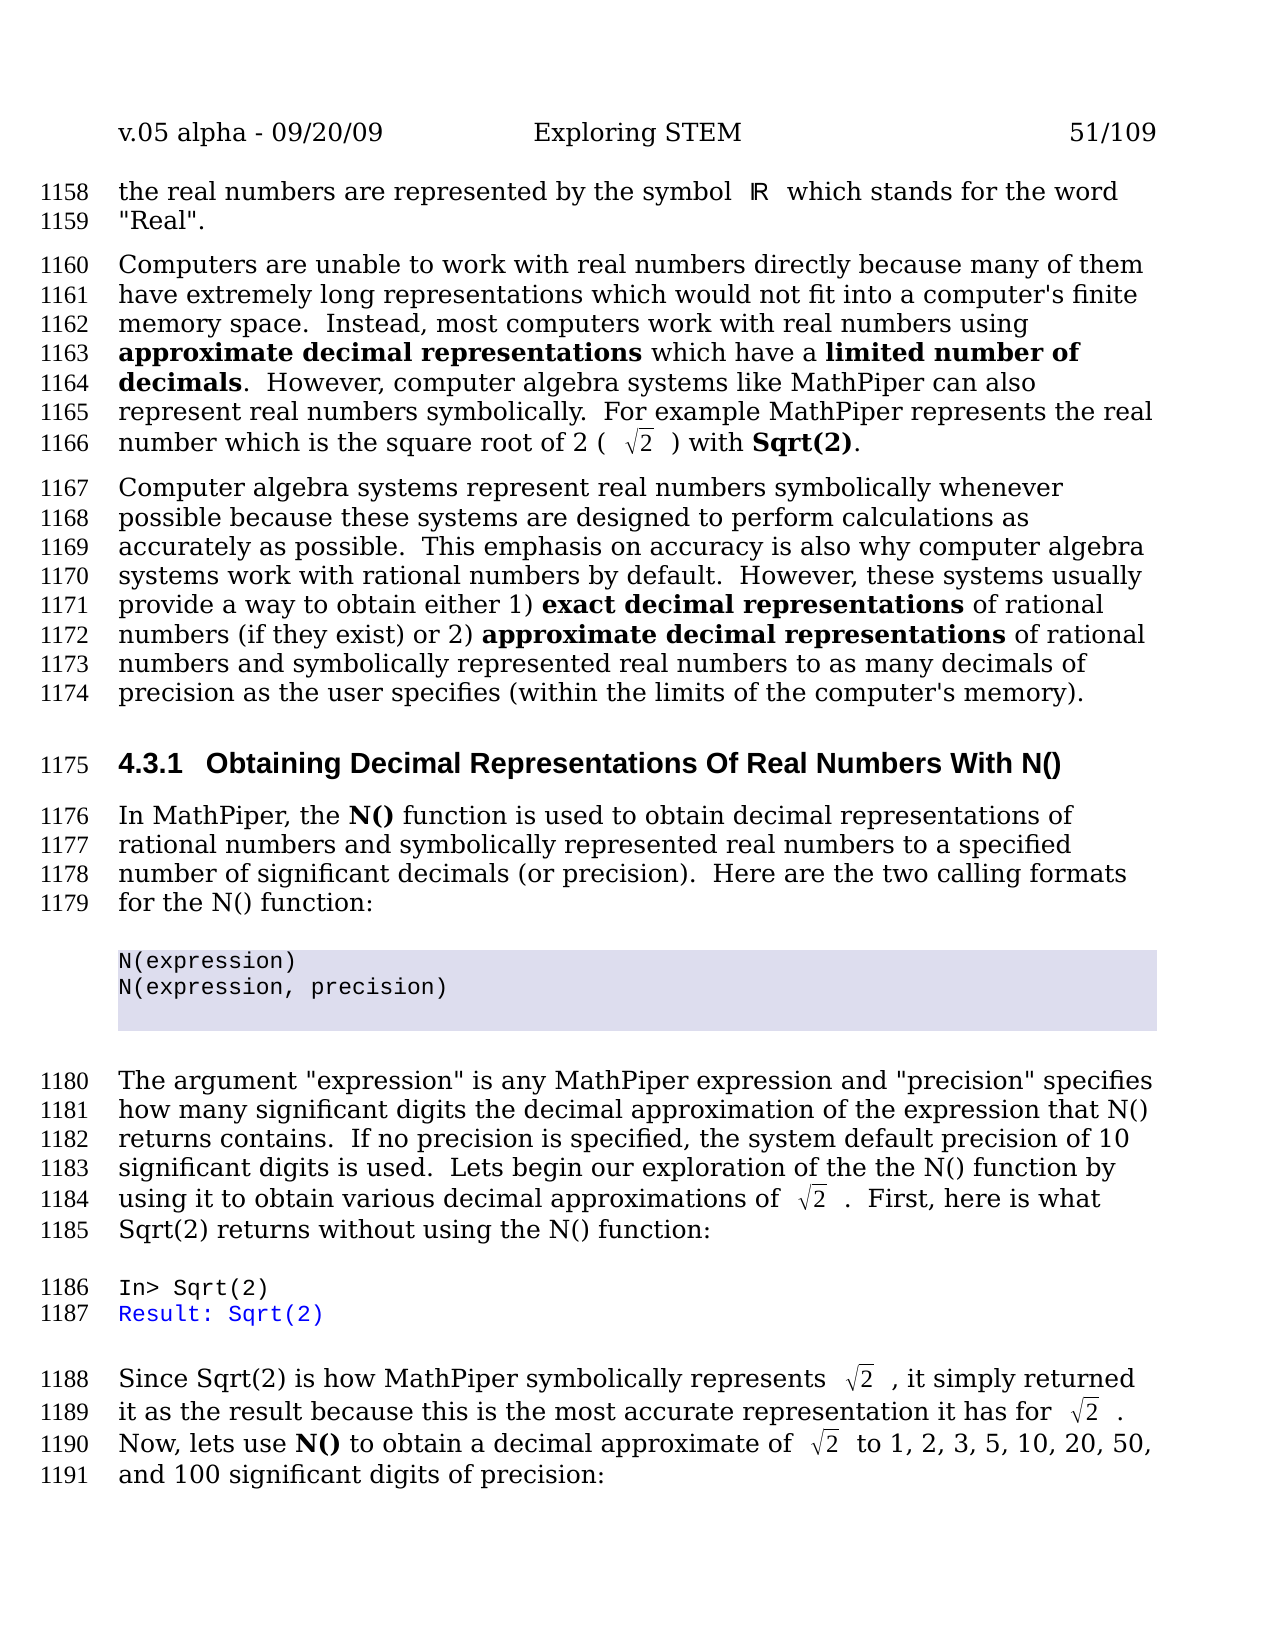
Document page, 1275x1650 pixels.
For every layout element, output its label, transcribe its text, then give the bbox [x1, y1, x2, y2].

text Since Sqrt(2) is how MathPiper symbolically represents, it simply returned it as the result because this is the most accurate representation it has for. Now, lets use N() to obtain a decimal approximate ofto 1, 2, 3, 5, 10, 20, 50, and 100 significant digits of precision: [118, 1363, 1157, 1489]
subtitle Obtaining Decimal Representations Of Real Numbers With N() [118, 746, 1157, 780]
table_header N(expression) N(expression, precision) [118, 950, 1157, 1031]
text Computers are unable to work with real numbers directly because many of them have extremely long representations which would not fit into a computer's finite memory space. Instead, most computers work with real numbers using approximate decimal representations which have a limited number of decimals. However, computer algebra systems like MathPiper can also represent real numbers symbolically. For example MathPiper represents the real number which is the square root of 2 () with Sqrt(2). [118, 251, 1157, 458]
text the real numbers are represented by the symbolwhich stands for the word "Real". [118, 177, 1157, 236]
text In MathPiper, the N() function is used to obtain decimal representations of rational numbers and symbolically represented real numbers to a specified number of significant decimals (or precision). Here are the two calling formats for the N() function: [118, 801, 1157, 918]
text The argument "expression" is any MathPiper expression and "precision" specifies how many significant digits the decimal approximation of the expression that N() returns contains. If no precision is specified, the system default precision of 10 significant digits is used. Lets begin our exploration of the the N() function by using it to obtain various decimal approximations of. First, here is what Sqrt(2) returns without using the N() function: [118, 1066, 1157, 1244]
text Computer algebra systems represent real numbers symbolically whenever possible because these systems are designed to perform calculations as accurately as possible. This emphasis on accuracy is also why computer algebra systems work with rational numbers by default. However, these systems usually provide a way to obtain either 1) exact decimal representations of rational numbers (if they exist) or 2) approximate decimal representations of rational numbers and symbolically represented real numbers to as many decimals of precision as the user specifies (within the limits of the computer's memory). [118, 473, 1157, 707]
text Result: Sqrt(2) [118, 1302, 1157, 1328]
text In> Sqrt(2) [118, 1276, 1157, 1302]
